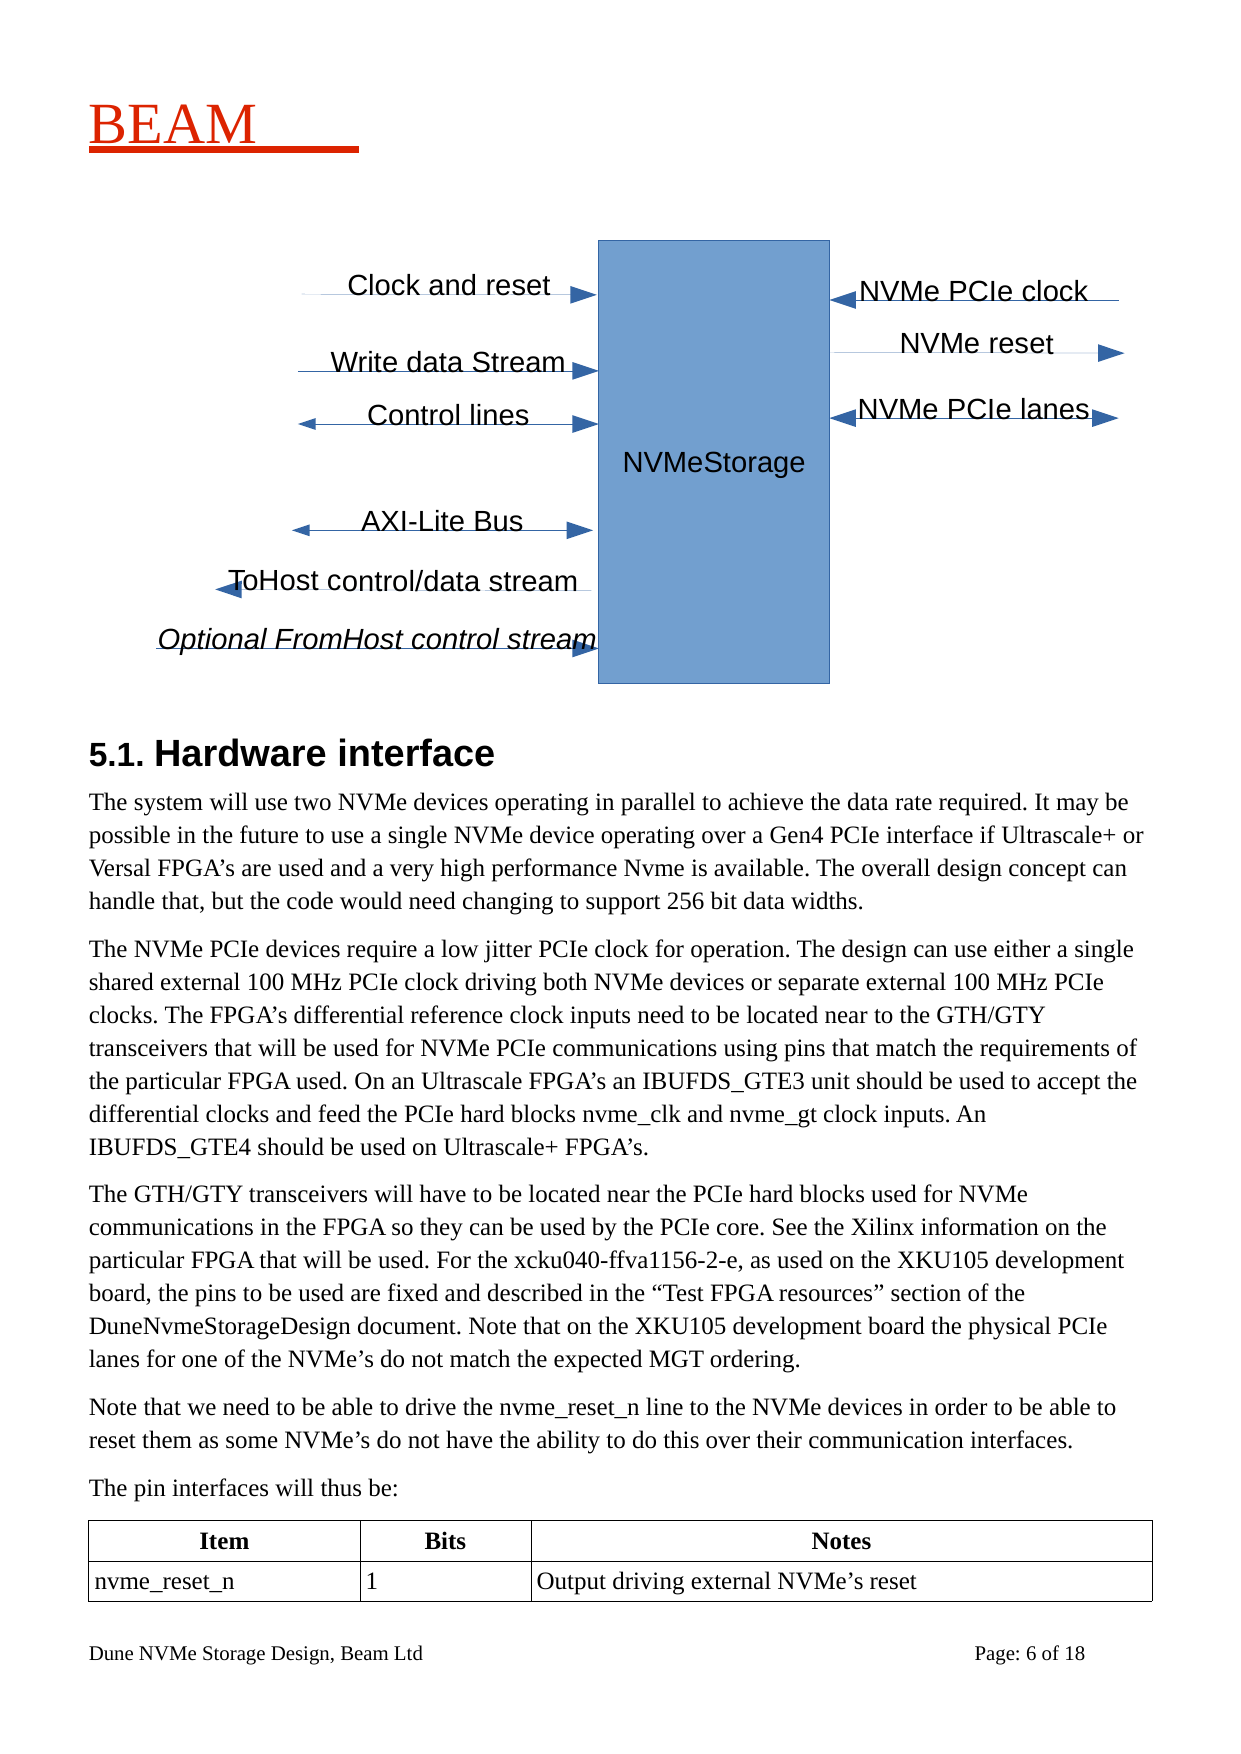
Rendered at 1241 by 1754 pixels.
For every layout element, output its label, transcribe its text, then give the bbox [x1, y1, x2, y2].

table_header Bits [361, 1521, 531, 1561]
table_cell 1 [361, 1562, 531, 1601]
text Note that we need to be able to drive the nvme_reset_n line to the NVMe devices in order to be able to reset them as some NVMe’s do not have the ability to do this over their communication interfaces. [88, 1392, 1152, 1454]
text The GTH/GTY transceivers will have to be located near the PCIe hard blocks used for NVMe communications in the FPGA so they can be used by the PCIe core. See the Xilinx information on the particular FPGA that will be used. For the xcku040-ffva1156-2-e, as used on the XKU105 development board, the pins to be used are fixed and described in the “Test FPGA resources” section of the DuneNvmeStorageDesign document. Note that on the XKU105 development board the physical PCIe lanes for one of the NVMe’s do not match the expected MGT ordering. [88, 1179, 1152, 1373]
text The system will use two NVMe devices operating in parallel to achieve the data rate required. It may be possible in the future to use a single NVMe device operating over a Gen4 PCIe interface if Ultrascale+ or Versal FPGA’s are used and a very high performance Nvme is available. The overall design concept can handle that, but the code would need changing to support 256 bit data widths. [88, 787, 1152, 915]
table_cell nvme_reset_n [89, 1562, 360, 1601]
table_header Notes [532, 1521, 1152, 1561]
text The NVMe PCIe devices require a low jitter PCIe clock for operation. The design can use either a single shared external 100 MHz PCIe clock driving both NVMe devices or separate external 100 MHz PCIe clocks. The FPGA’s differential reference clock inputs need to be located near to the GTH/GTY transceivers that will be used for NVMe PCIe communications using pins that match the requirements of the particular FPGA used. On an Ultrascale FPGA’s an IBUFDS_GTE3 unit should be used to accept the differential clocks and feed the PCIe hard blocks nvme_clk and nvme_gt clock inputs. An IBUFDS_GTE4 should be used on Ultrascale+ FPGA’s. [88, 934, 1152, 1161]
table_header Item [89, 1521, 360, 1561]
table_cell Output driving external NVMe’s reset [532, 1562, 1152, 1601]
text The pin interfaces will thus be: [88, 1473, 1152, 1501]
subtitle Hardware interface [88, 185, 1152, 774]
